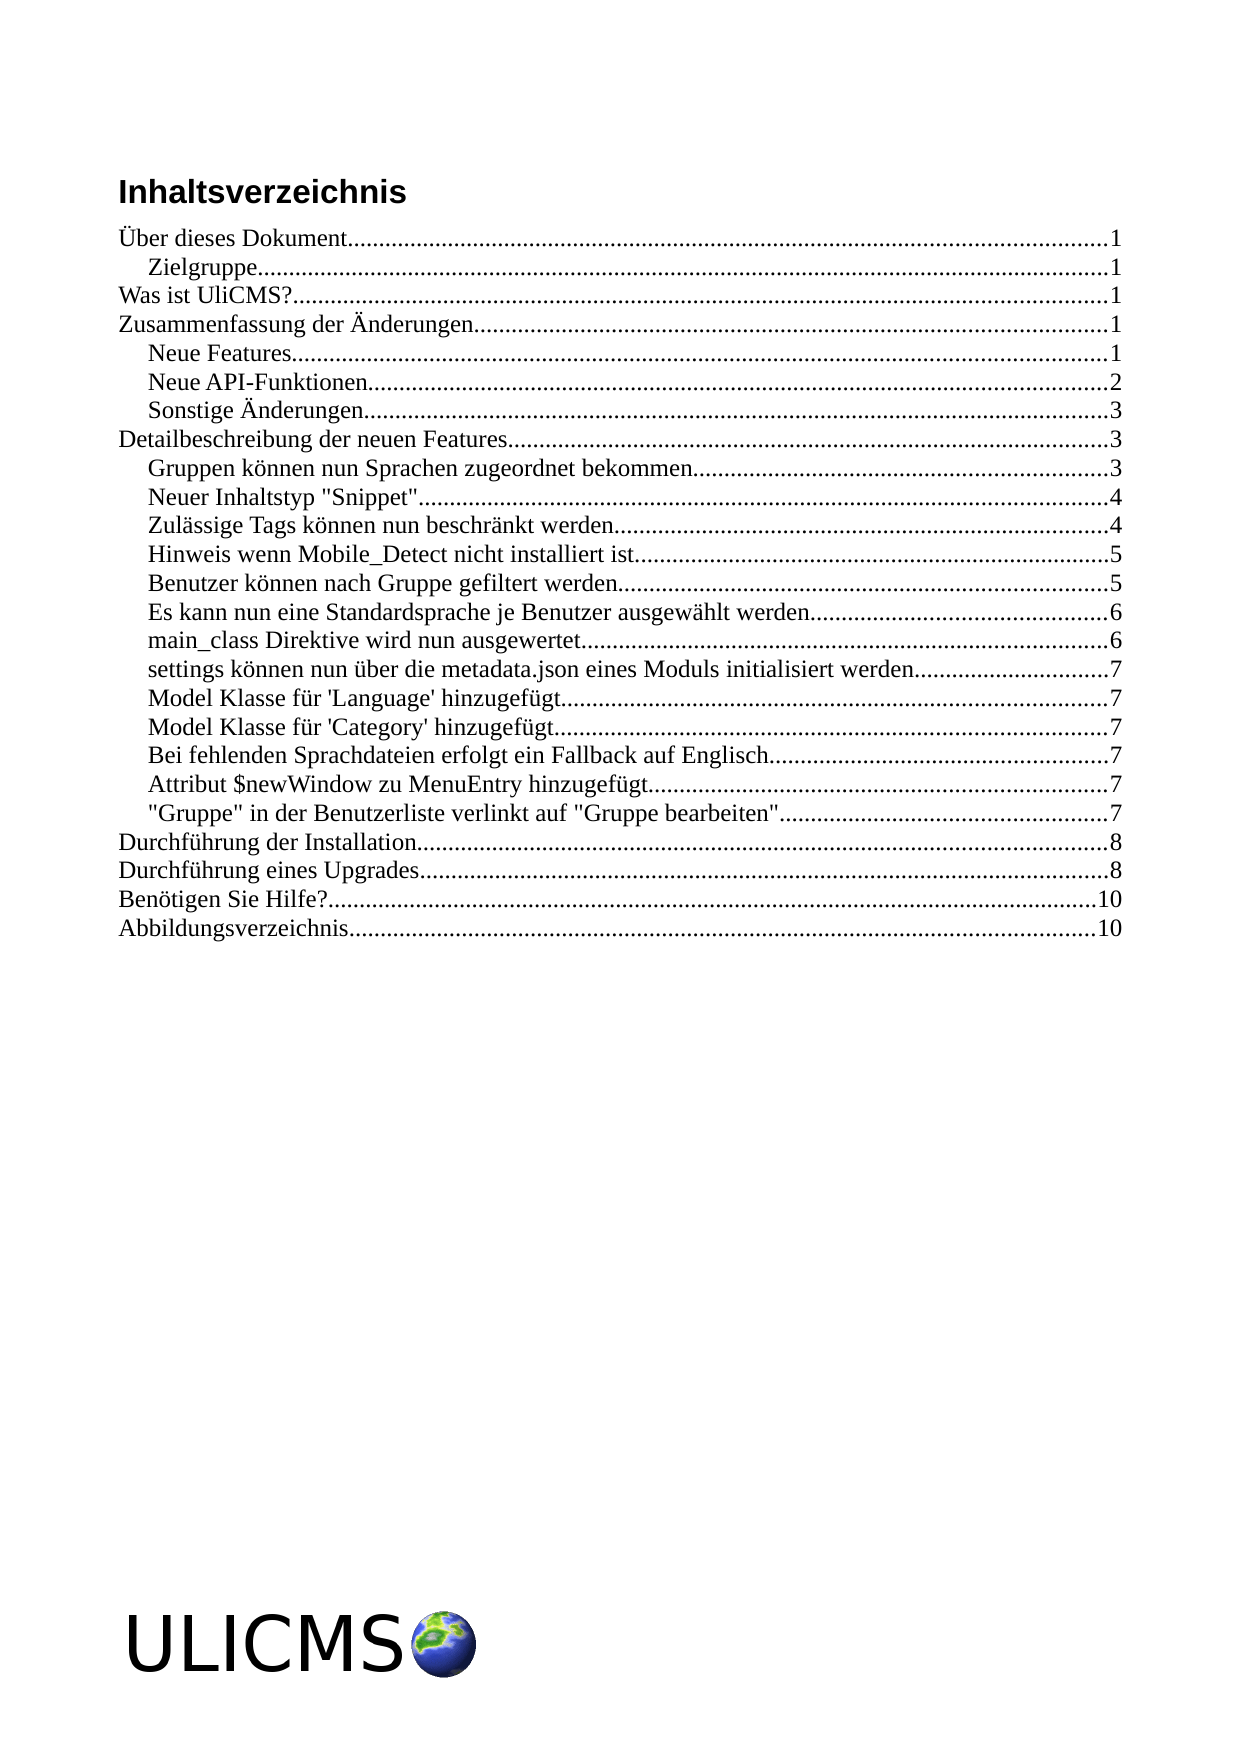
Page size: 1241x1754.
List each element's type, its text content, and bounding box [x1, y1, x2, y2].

text Model Klasse für 'Language' hinzugefügt 7 [148, 683, 1122, 712]
text Abbildungsverzeichnis 10 [118, 913, 1122, 942]
text Detailbeschreibung der neuen Features 3 [118, 424, 1122, 453]
text Zusammenfassung der Änderungen 1 [118, 309, 1122, 338]
text Neuer Inhaltstyp "Snippet" 4 [148, 482, 1122, 510]
text Model Klasse für 'Category' hinzugefügt 7 [148, 712, 1122, 740]
text Bei fehlenden Sprachdateien erfolgt ein Fallback auf Englisch 7 [148, 740, 1122, 769]
text "Gruppe" in der Benutzerliste verlinkt auf "Gruppe bearbeiten" 7 [148, 798, 1122, 827]
text Es kann nun eine Standardsprache je Benutzer ausgewählt werden 6 [148, 597, 1122, 625]
text Attribut $newWindow zu MenuEntry hinzugefügt 7 [148, 769, 1122, 798]
text Durchführung der Installation 8 [118, 827, 1122, 855]
text Gruppen können nun Sprachen zugeordnet bekommen 3 [148, 453, 1122, 482]
text Sonstige Änderungen 3 [148, 395, 1122, 424]
picture [118, 1607, 479, 1681]
text Benötigen Sie Hilfe? 10 [118, 884, 1122, 913]
text main_class Direktive wird nun ausgewertet 6 [148, 625, 1122, 654]
text Hinweis wenn Mobile_Detect nicht installiert ist. 5 [148, 539, 1122, 568]
text Neue Features 1 [148, 338, 1122, 367]
text Was ist UliCMS? 1 [118, 280, 1122, 309]
text Über dieses Dokument 1 [118, 223, 1122, 252]
subtitle Inhaltsverzeichnis [118, 172, 1122, 210]
text Zielgruppe 1 [148, 252, 1122, 280]
text Durchführung eines Upgrades 8 [118, 855, 1122, 884]
text Benutzer können nach Gruppe gefiltert werden 5 [148, 568, 1122, 597]
text Zulässige Tags können nun beschränkt werden 4 [148, 510, 1122, 539]
text Neue API-Funktionen 2 [148, 367, 1122, 395]
text settings können nun über die metadata.json eines Moduls initialisiert werden 7 [148, 654, 1122, 683]
